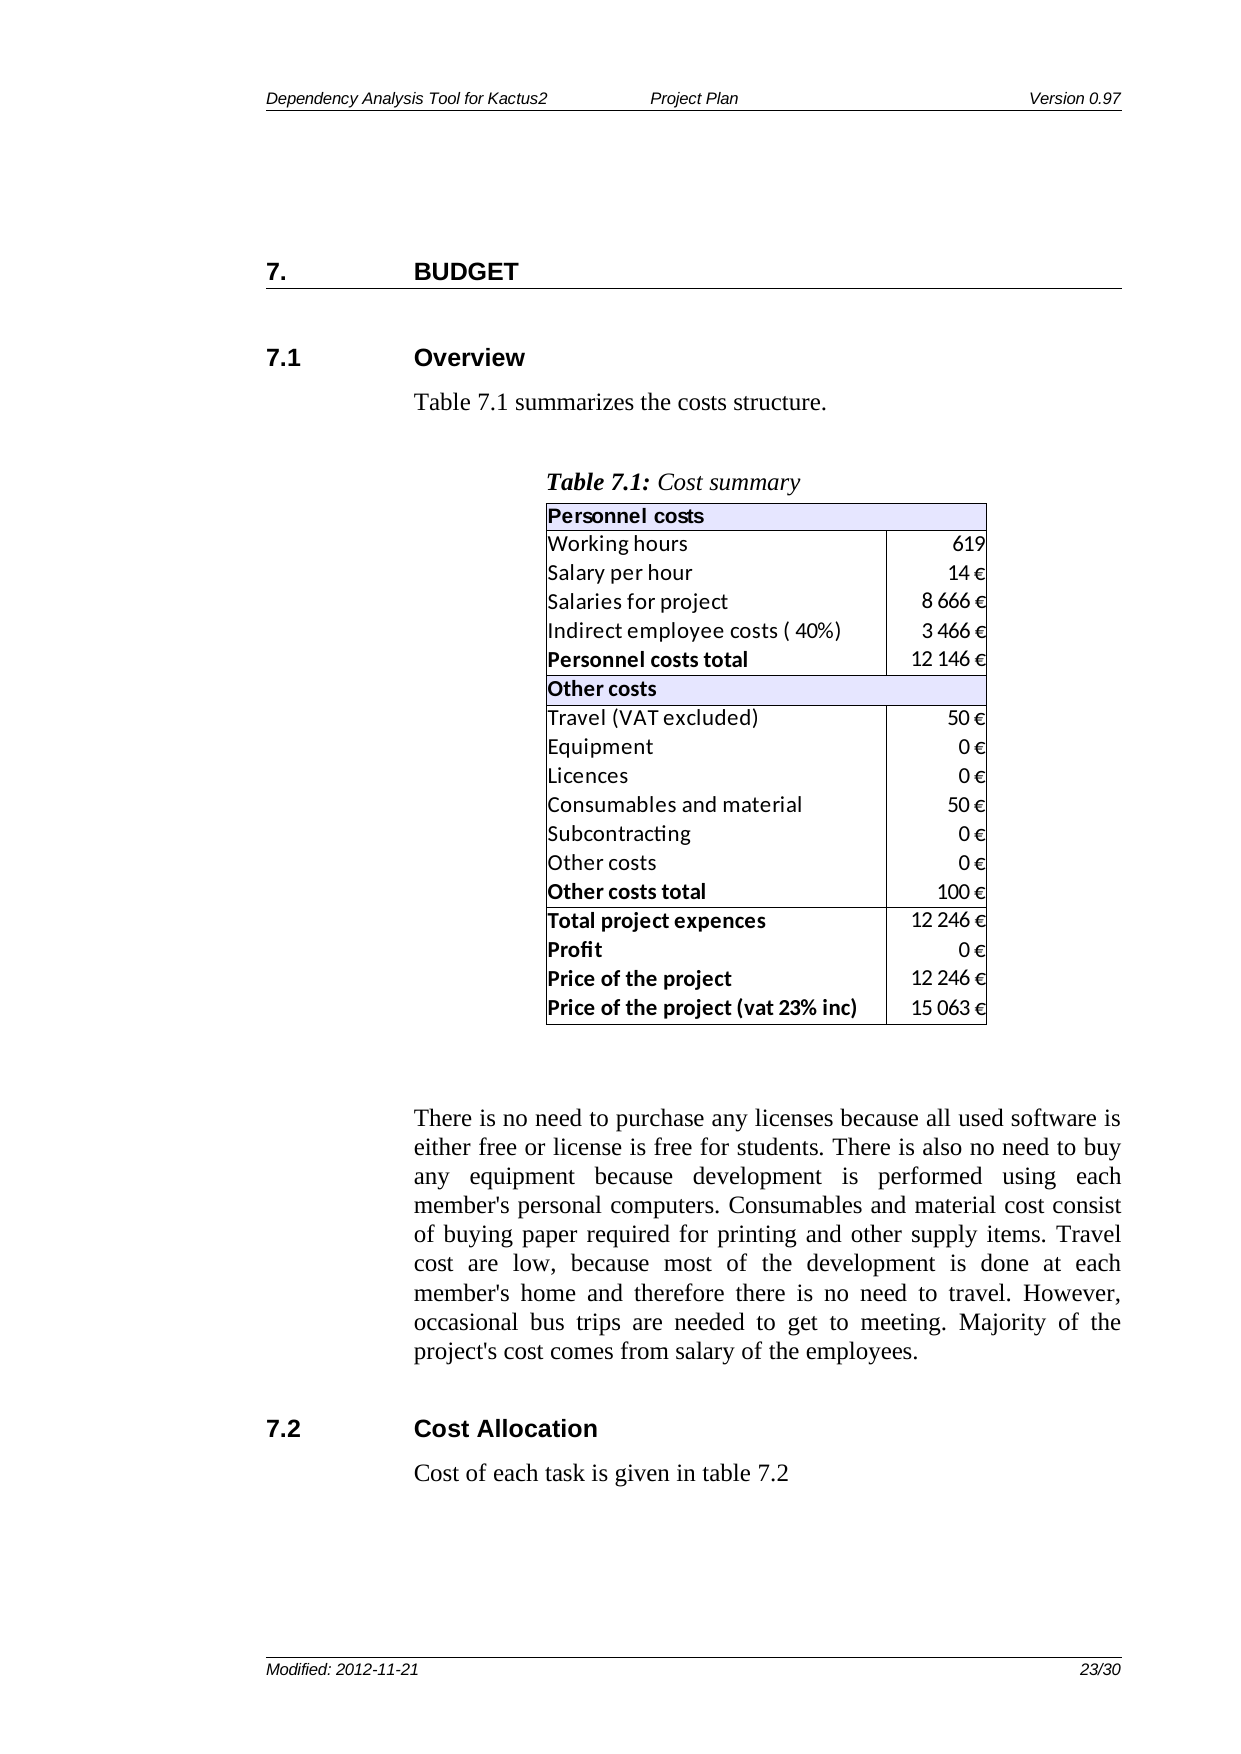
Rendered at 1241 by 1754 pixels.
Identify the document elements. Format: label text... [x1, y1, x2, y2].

text Table 7.1: Cost summary [546, 466, 989, 495]
text Cost of each task is given in table 7.2 [413, 1458, 1122, 1487]
subtitle Cost Allocation [266, 1414, 1122, 1443]
subtitle Budget [266, 257, 1122, 288]
subtitle Overview [266, 343, 1122, 372]
text There is no need to purchase any licenses because all used software is either free or license is free for students. There is also no need to buy any equipment because development is performed using each member's personal computers. Consumables and material cost consist of buying paper required for printing and other supply items. Travel cost are low, because most of the development is done at each member's home and therefore there is no need to travel. However, occasional bus trips are needed to get to meeting. Majority of the project's cost comes from salary of the employees. [413, 1103, 1122, 1364]
text Table 7.1 summarizes the costs structure. [369, 387, 1122, 416]
